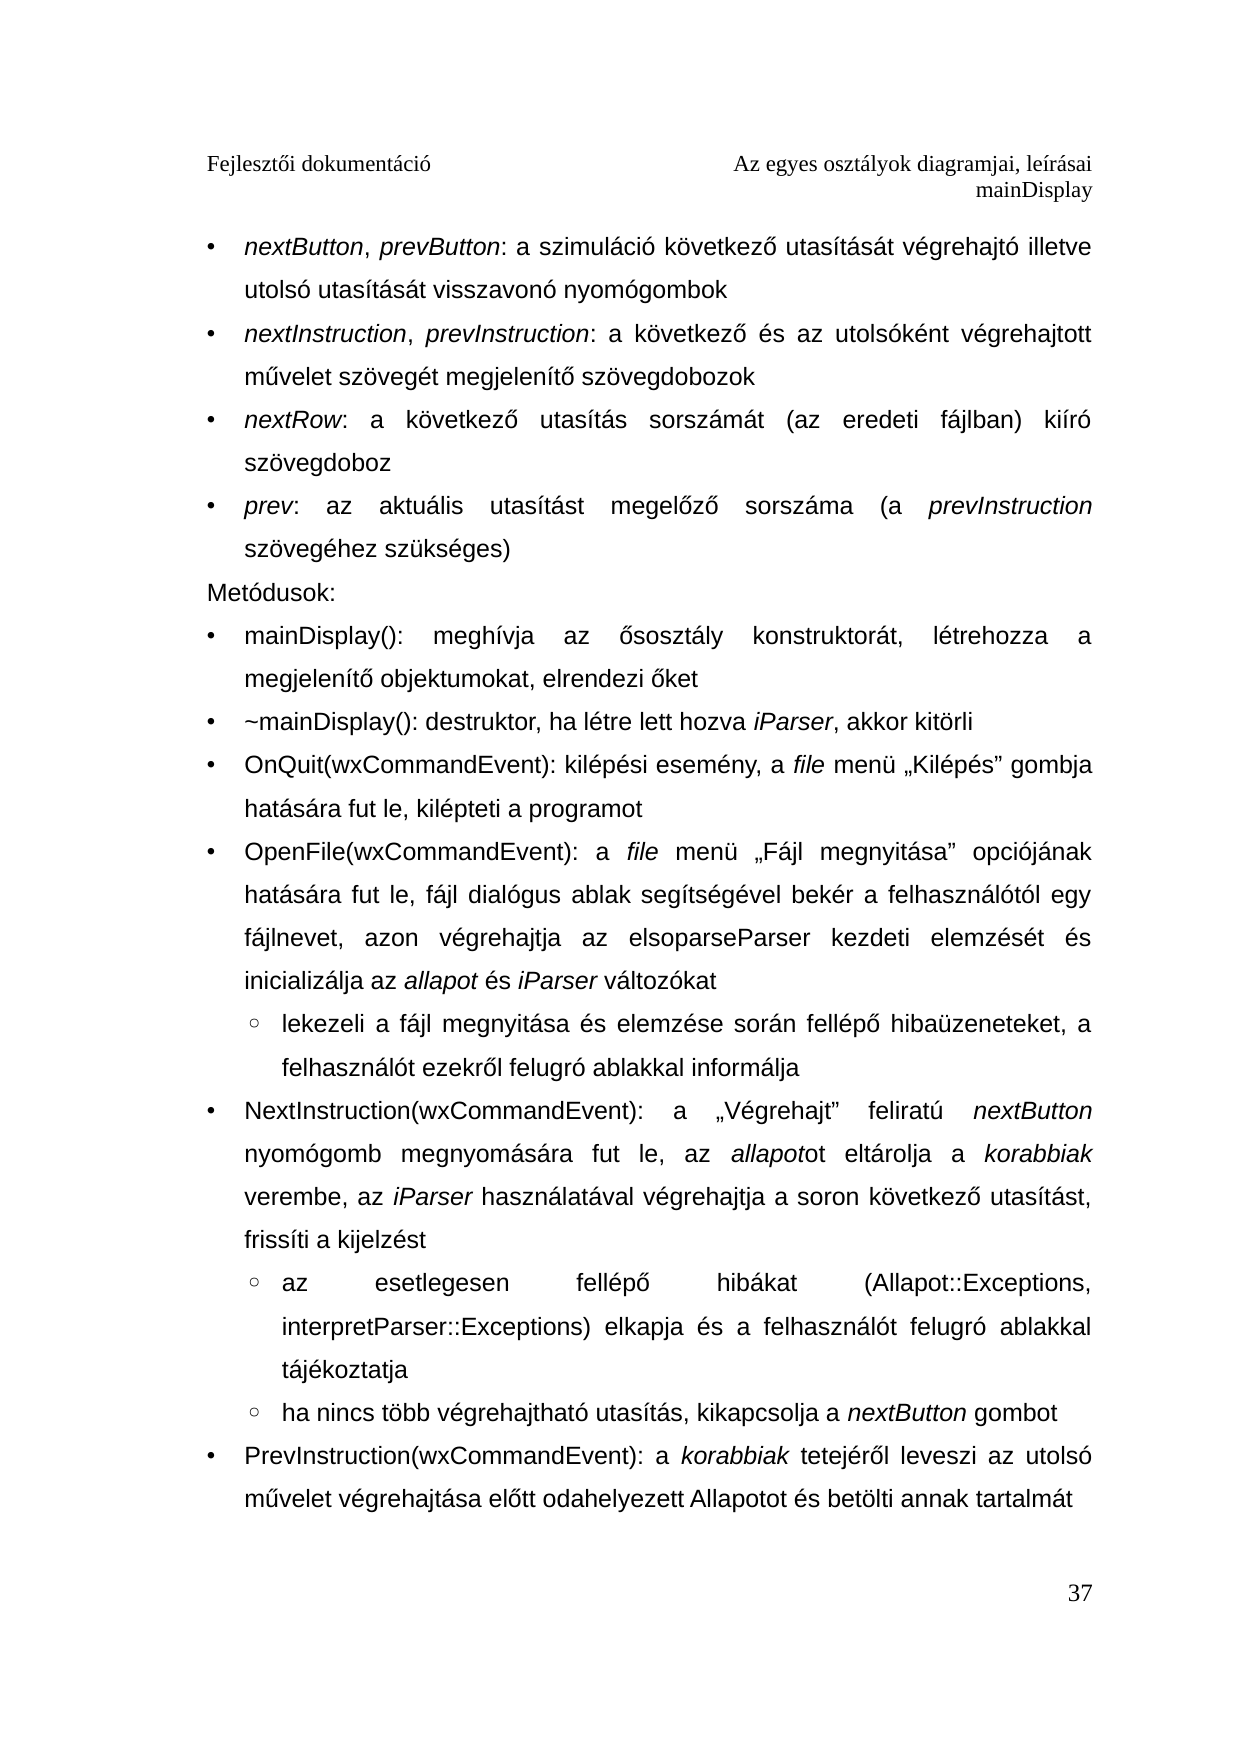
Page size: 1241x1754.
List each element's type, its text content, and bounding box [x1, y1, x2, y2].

list ~mainDisplay(): destruktor, ha létre lett hozva iParser, akkor kitörli [207, 707, 1093, 736]
list NextInstruction(wxCommandEvent): a „Végrehajt” feliratú nextButton nyomógomb megnyomására fut le, az allapotot eltárolja a korabbiak verembe, az iParser használatával végrehajtja a soron következő utasítást, frissíti a kijelzést [207, 1096, 1093, 1254]
list nextRow: a következő utasítás sorszámát (az eredeti fájlban) kiíró szövegdoboz [207, 405, 1093, 477]
list PrevInstruction(wxCommandEvent): a korabbiak tetejéről leveszi az utolsó művelet végrehajtása előtt odahelyezett Allapotot és betölti annak tartalmát [207, 1441, 1093, 1513]
list nextInstruction, prevInstruction: a következő és az utolsóként végrehajtott művelet szövegét megjelenítő szövegdobozok [207, 318, 1093, 391]
list OnQuit(wxCommandEvent): kilépési esemény, a file menü „Kilépés” gombja hatására fut le, kilépteti a programot [207, 750, 1093, 822]
list ha nincs több végrehajtható utasítás, kikapcsolja a nextButton gombot [244, 1398, 1093, 1427]
text Metódusok: [207, 578, 1093, 606]
list az esetlegesen fellépő hibákat (Allapot::Exceptions, interpretParser::Exceptions) elkapja és a felhasználót felugró ablakkal tájékoztatja [244, 1268, 1093, 1383]
list OpenFile(wxCommandEvent): a file menü „Fájl megnyitása” opciójának hatására fut le, fájl dialógus ablak segítségével bekér a felhasználótól egy fájlnevet, azon végrehajtja az elsoparseParser kezdeti elemzését és inicializálja az allapot és iParser változókat [207, 837, 1093, 995]
list lekezeli a fájl megnyitása és elemzése során fellépő hibaüzeneteket, a felhasználót ezekről felugró ablakkal informálja [244, 1009, 1093, 1081]
list mainDisplay(): meghívja az ősosztály konstruktorát, létrehozza a megjelenítő objektumokat, elrendezi őket [207, 621, 1093, 693]
list nextButton, prevButton: a szimuláció következő utasítását végrehajtó illetve utolsó utasítását visszavonó nyomógombok [207, 232, 1093, 304]
list prev: az aktuális utasítást megelőző sorszáma (a prevInstruction szövegéhez szükséges) [207, 491, 1093, 563]
